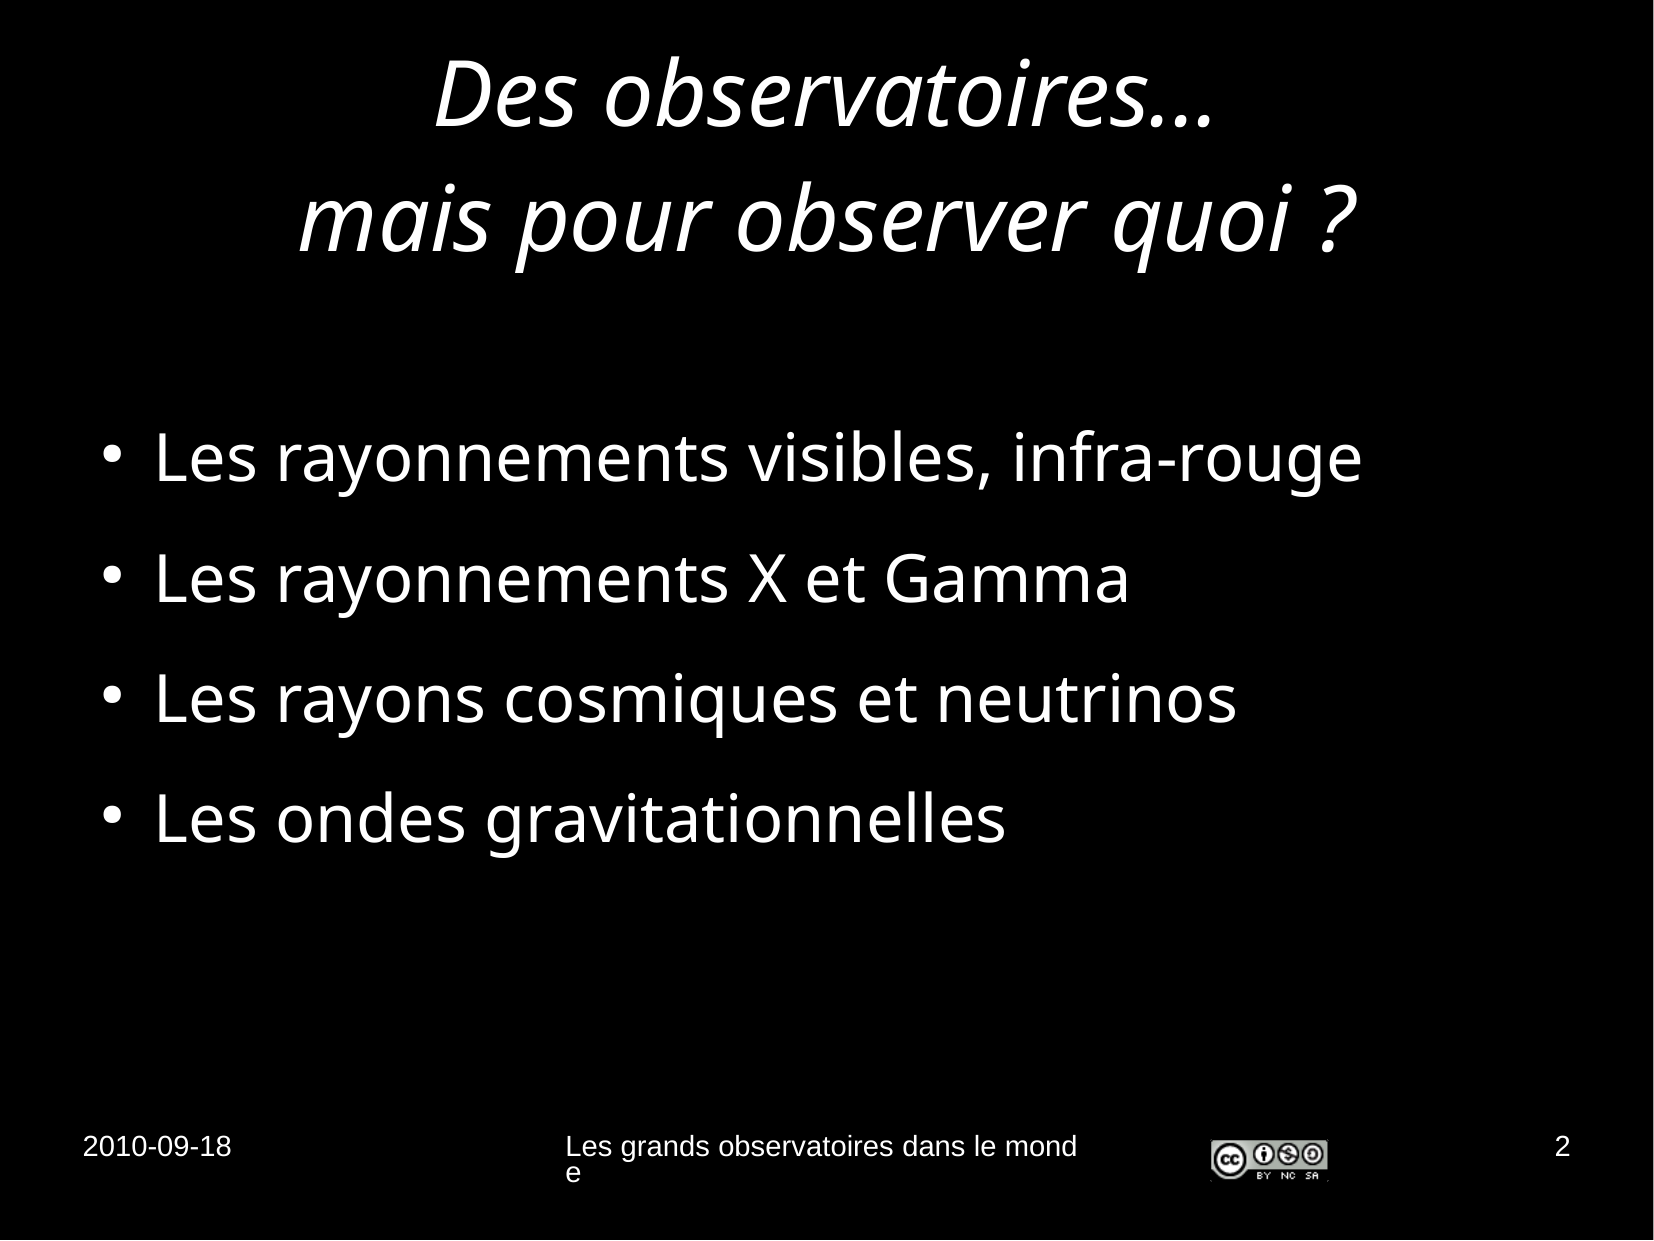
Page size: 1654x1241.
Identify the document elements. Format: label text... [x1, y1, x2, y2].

list Les rayonnements visibles, infra-rouge Les rayonnements X et Gamma Les rayons cosmiques et neutrinos Les ondes gravitationnelles [82, 290, 1571, 1109]
picture [1210, 1139, 1329, 1182]
title Des observatoires... mais pour observer quoi ? [82, 23, 1571, 283]
